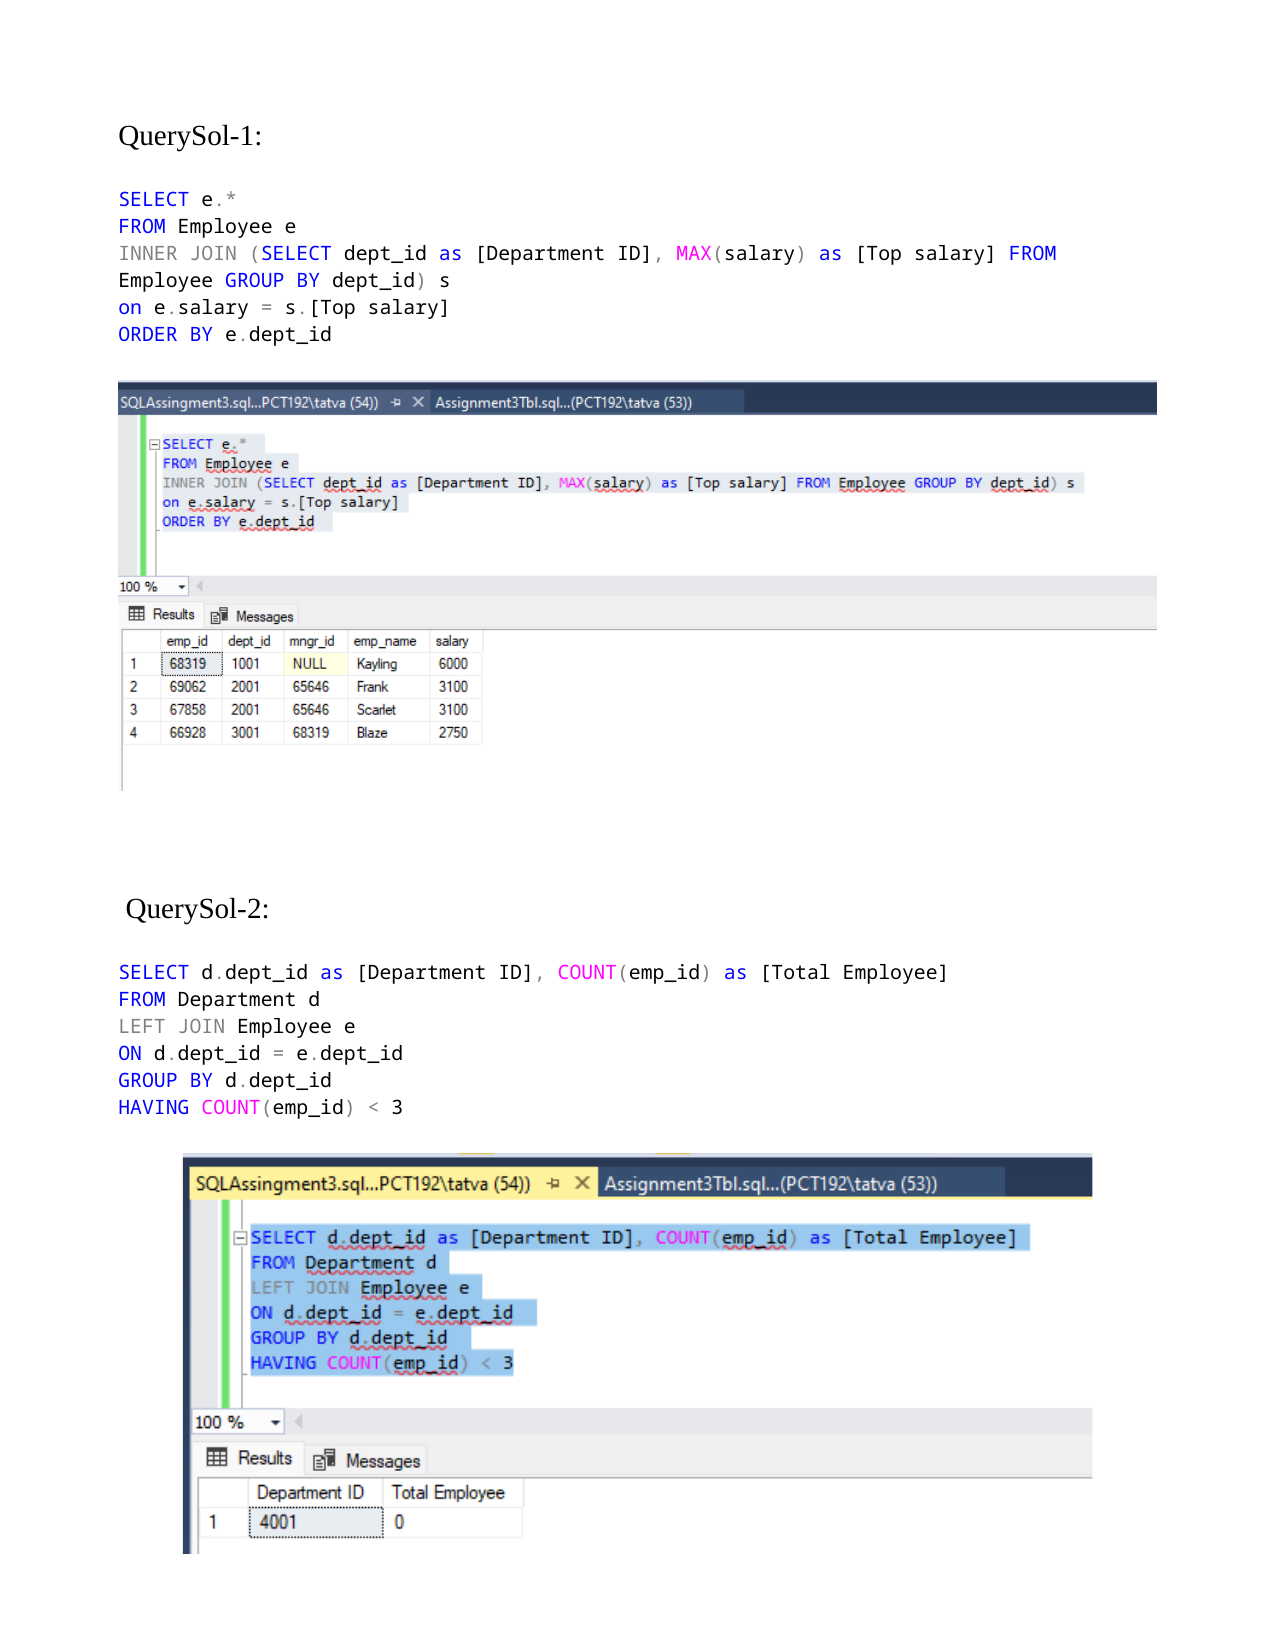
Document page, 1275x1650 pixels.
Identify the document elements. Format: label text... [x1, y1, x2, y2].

text ON d.dept_id = e.dept_id [118, 1039, 1157, 1066]
text HAVING COUNT(emp_id) < 3 [118, 1093, 1157, 1120]
text on e.salary = s.[Top salary] [118, 293, 1157, 320]
text QuerySol-1: [118, 118, 1157, 152]
picture [182, 1153, 1093, 1554]
text SELECT d.dept_id as [Department ID], COUNT(emp_id) as [Total Employee] [118, 958, 1157, 986]
text GROUP BY d.dept_id [118, 1066, 1157, 1093]
text INNER JOIN (SELECT dept_id as [Department ID], MAX(salary) as [Top salary] FROM Employee GROUP BY dept_id) s [118, 239, 1157, 293]
picture [118, 380, 1157, 791]
text FROM Employee e [118, 212, 1157, 239]
text FROM Department d [118, 986, 1157, 1012]
text LEFT JOIN Employee e [118, 1012, 1157, 1039]
text QuerySol-2: [118, 891, 1157, 925]
text SELECT e.* [118, 185, 1157, 212]
text ORDER BY e.dept_id [118, 320, 1157, 347]
